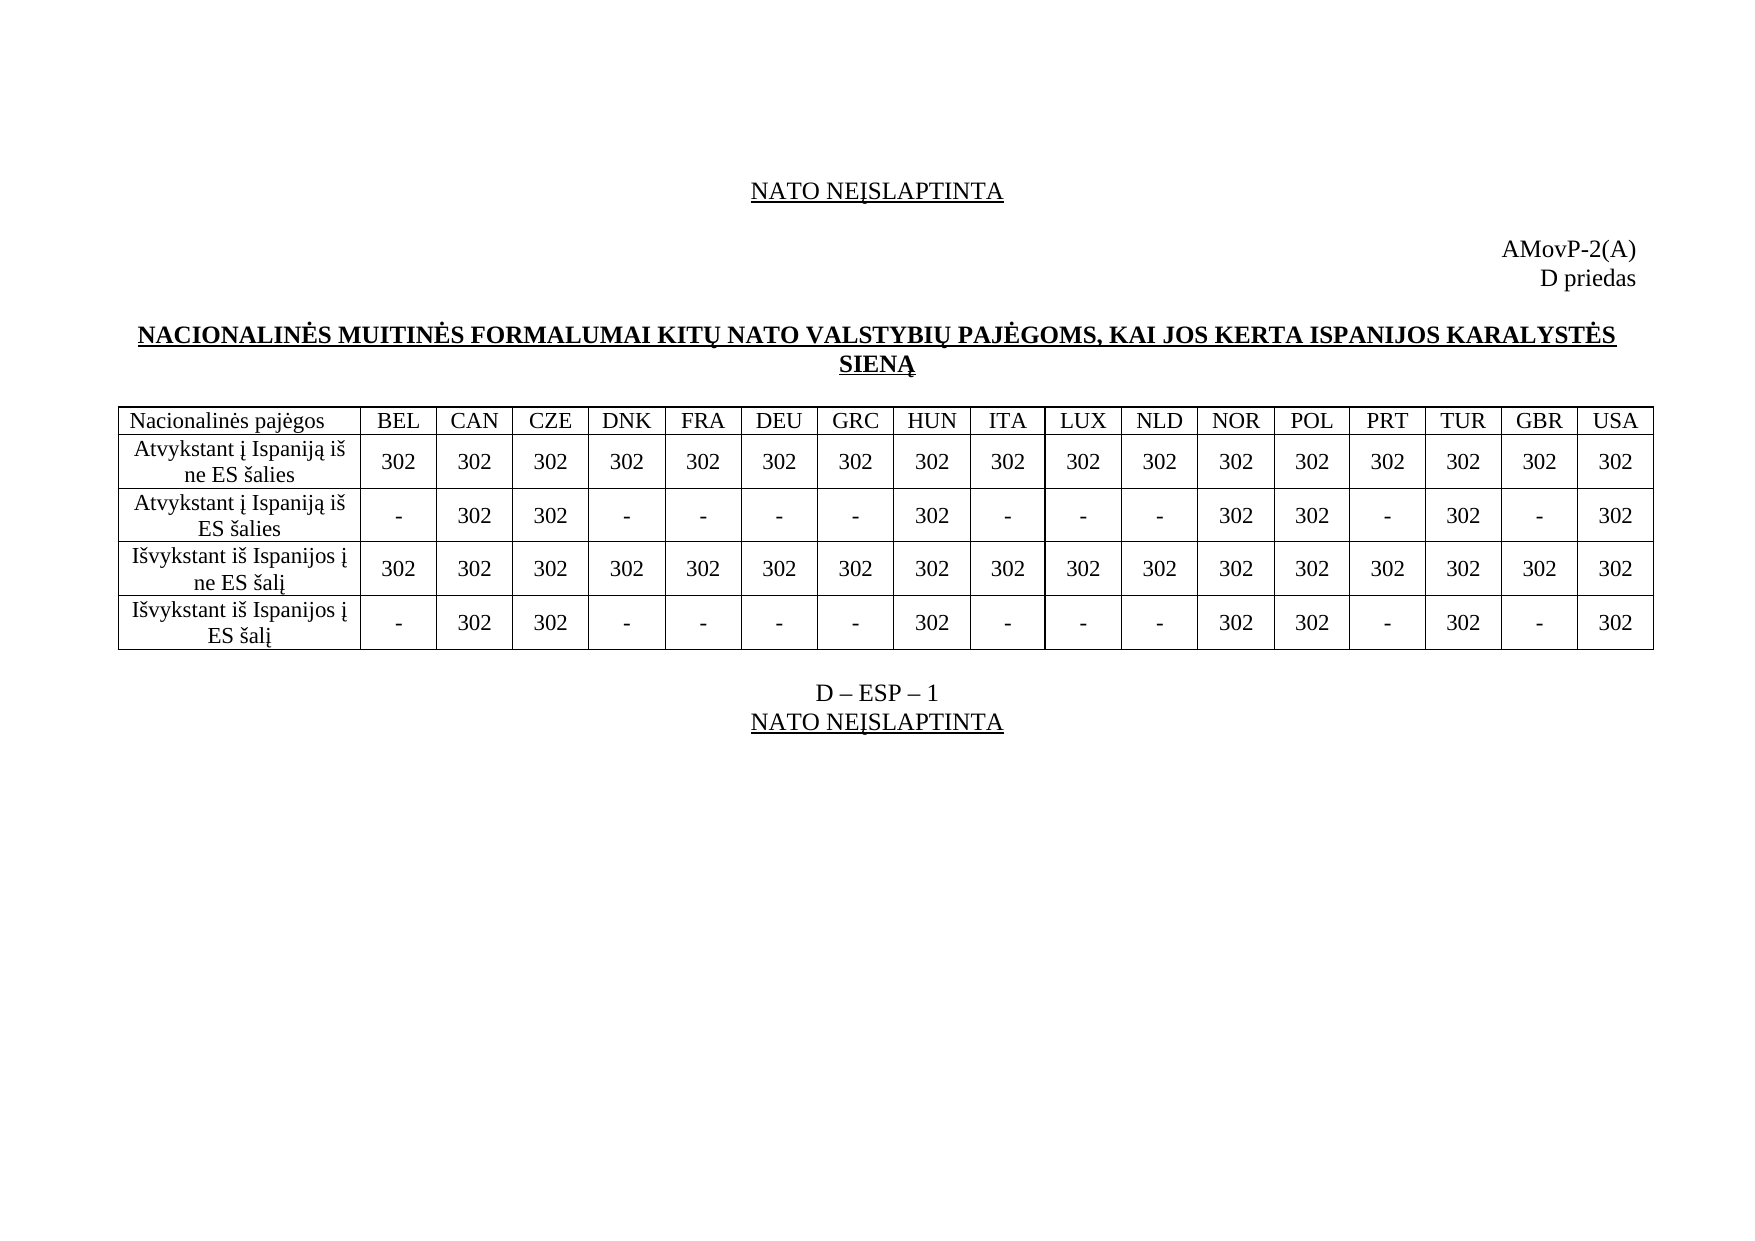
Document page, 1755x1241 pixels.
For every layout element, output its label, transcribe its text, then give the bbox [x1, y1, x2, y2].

table_cell - [971, 596, 1044, 649]
table_header FRA [666, 408, 741, 434]
text D – ESP – 1 [118, 678, 1636, 707]
table_cell - [666, 489, 741, 541]
table_cell - [589, 596, 665, 649]
table_cell 302 [437, 489, 512, 541]
table_cell 302 [589, 435, 665, 487]
table_cell 302 [1502, 542, 1577, 595]
table_cell 302 [437, 542, 512, 595]
table_cell 302 [1350, 542, 1425, 595]
table_cell 302 [1198, 596, 1274, 649]
table_cell 302 [742, 435, 817, 487]
table_header USA [1578, 408, 1653, 434]
table_cell - [666, 596, 741, 649]
table_cell 302 [1426, 542, 1501, 595]
table_cell 302 [513, 596, 588, 649]
table_cell 302 [1198, 542, 1274, 595]
table_header TUR [1426, 408, 1501, 434]
table_cell 302 [894, 596, 970, 649]
table_cell - [1502, 489, 1577, 541]
text NATO NEĮSLAPTINTA [118, 176, 1636, 205]
table_cell 302 [1198, 435, 1274, 487]
table_cell 302 [1046, 542, 1121, 595]
table_cell 302 [513, 489, 588, 541]
table_cell 302 [589, 542, 665, 595]
table_cell 302 [1275, 542, 1349, 595]
table_cell Išvykstant iš Ispanijos į ES šalį [119, 596, 360, 649]
table_header LUX [1046, 408, 1121, 434]
table_cell 302 [361, 542, 436, 595]
table_cell - [1122, 489, 1197, 541]
table_cell - [361, 489, 436, 541]
table_header CAN [437, 408, 512, 434]
table_header HUN [894, 408, 970, 434]
table_cell 302 [1578, 489, 1653, 541]
table_cell 302 [1502, 435, 1577, 487]
table_cell 302 [1350, 435, 1425, 487]
table_cell Atvykstant į Ispaniją iš ES šalies [119, 489, 360, 541]
text NACIONALINĖS MUITINĖS FORMALUMAI KITŲ NATO VALSTYBIŲ PAJĖGOMS, KAI JOS KERTA ISPANIJOS KARALYSTĖS SIENĄ [118, 320, 1636, 378]
table_header NLD [1122, 408, 1197, 434]
text AMovP-2(A) [118, 234, 1636, 263]
table_cell - [1046, 489, 1121, 541]
table_cell - [971, 489, 1044, 541]
table_cell - [818, 596, 893, 649]
table_header POL [1275, 408, 1349, 434]
table_cell Išvykstant iš Ispanijos į ne ES šalį [119, 542, 360, 595]
table_header GBR [1502, 408, 1577, 434]
table_header BEL [361, 408, 436, 434]
table_header DEU [742, 408, 817, 434]
text NATO NEĮSLAPTINTA [118, 707, 1636, 736]
table_cell - [1350, 489, 1425, 541]
table_cell - [742, 489, 817, 541]
table_cell Atvykstant į Ispaniją iš ne ES šalies [119, 435, 360, 487]
table_header DNK [589, 408, 665, 434]
table_cell 302 [1275, 489, 1349, 541]
text D priedas [118, 263, 1636, 291]
table_cell 302 [437, 435, 512, 487]
table_cell - [742, 596, 817, 649]
table_cell 302 [1578, 435, 1653, 487]
table_header Nacionalinės pajėgos [119, 408, 360, 434]
table_cell 302 [1275, 596, 1349, 649]
table_cell 302 [971, 542, 1044, 595]
table_cell 302 [1426, 489, 1501, 541]
table_cell 302 [894, 542, 970, 595]
table_cell - [1502, 596, 1577, 649]
table_header GRC [818, 408, 893, 434]
table_header ITA [971, 408, 1044, 434]
table_cell - [361, 596, 436, 649]
table_cell 302 [1122, 435, 1197, 487]
table_cell 302 [1198, 489, 1274, 541]
table_cell 302 [742, 542, 817, 595]
table_header NOR [1198, 408, 1274, 434]
table_cell 302 [1122, 542, 1197, 595]
table_cell - [818, 489, 893, 541]
table_cell 302 [818, 435, 893, 487]
table_cell 302 [1578, 596, 1653, 649]
table_cell - [589, 489, 665, 541]
table_cell 302 [513, 542, 588, 595]
table_cell 302 [1046, 435, 1121, 487]
table_cell 302 [361, 435, 436, 487]
table_cell 302 [1426, 435, 1501, 487]
table_cell 302 [1275, 435, 1349, 487]
table_header CZE [513, 408, 588, 434]
table_cell 302 [894, 435, 970, 487]
table_cell 302 [971, 435, 1044, 487]
table_cell 302 [437, 596, 512, 649]
table_cell 302 [513, 435, 588, 487]
table_cell - [1046, 596, 1121, 649]
table_cell 302 [1426, 596, 1501, 649]
table_cell 302 [666, 435, 741, 487]
table_cell 302 [818, 542, 893, 595]
table_cell - [1350, 596, 1425, 649]
table_cell 302 [666, 542, 741, 595]
table_cell 302 [1578, 542, 1653, 595]
table_header PRT [1350, 408, 1425, 434]
table_cell 302 [894, 489, 970, 541]
table_cell - [1122, 596, 1197, 649]
